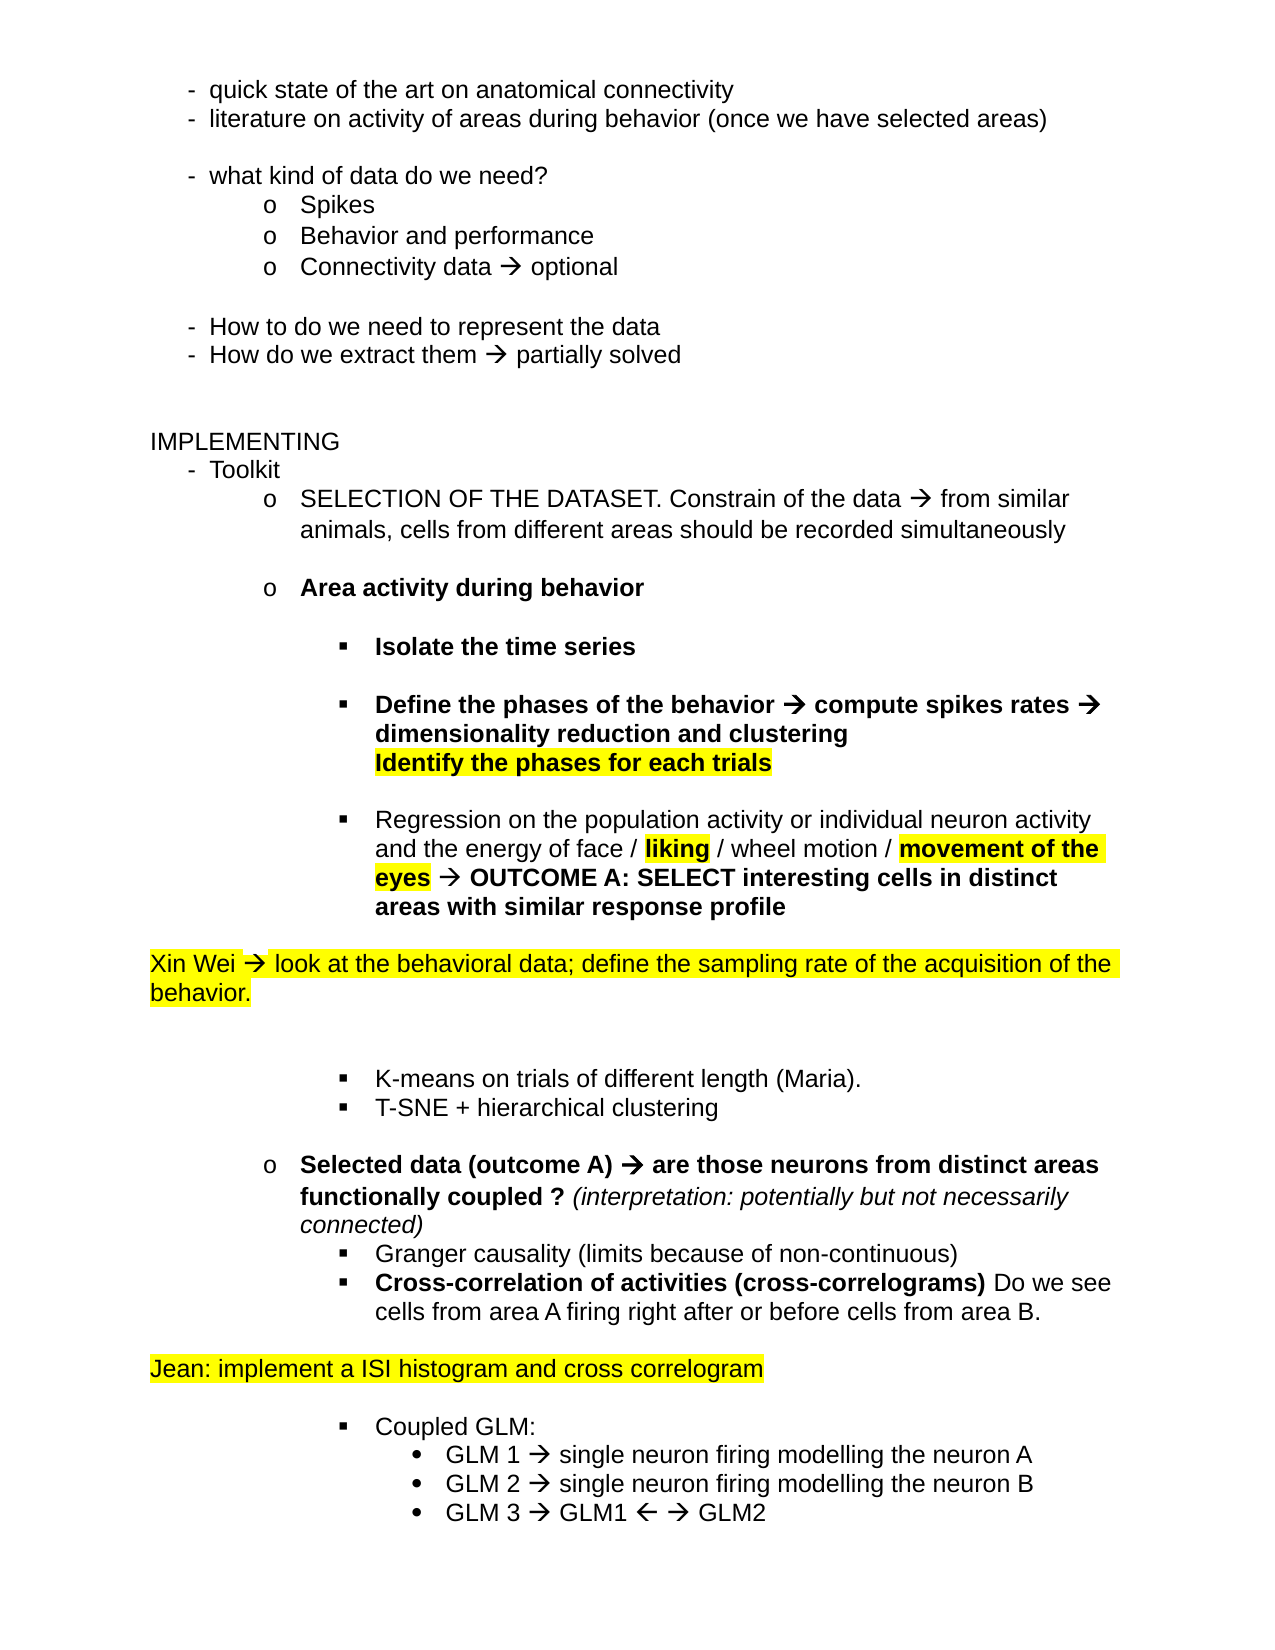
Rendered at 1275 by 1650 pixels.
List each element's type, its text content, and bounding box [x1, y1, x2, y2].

list literature on activity of areas during behavior (once we have selected areas) [187, 104, 1125, 132]
list SELECTION OF THE DATASET. Constrain of the data  from similar animals, cells from different areas should be recorded simultaneously [262, 484, 1125, 544]
list Cross-correlation of activities (cross-correlograms) Do we see cells from area A firing right after or before cells from area B. [337, 1268, 1125, 1325]
list Toolkit [187, 455, 1125, 484]
list Selected data (outcome A)  are those neurons from distinct areas functionally coupled ? (interpretation: potentially but not necessarily connected) [262, 1151, 1125, 1239]
list GLM 3  GLM1   GLM2 [412, 1498, 1125, 1527]
list Define the phases of the behavior  compute spikes rates  dimensionality reduction and clustering [337, 690, 1125, 747]
list quick state of the art on anatomical connectivity [187, 75, 1125, 104]
list Isolate the time series [337, 632, 1125, 661]
list Granger causality (limits because of non-continuous) [337, 1239, 1125, 1268]
list Regression on the population activity or individual neuron activity and the energy of face / liking / wheel motion / movement of the eyes  OUTCOME A: SELECT interesting cells in distinct areas with similar response profile [337, 805, 1125, 920]
list what kind of data do we need? [187, 161, 1125, 190]
list Coupled GLM: [337, 1412, 1125, 1441]
text Jean: implement a ISI histogram and cross correlogram [150, 1354, 1125, 1383]
list Spikes [262, 190, 1125, 221]
list How to do we need to represent the data [187, 312, 1125, 340]
text IMPLEMENTING [150, 427, 1125, 455]
list T-SNE + hierarchical clustering [337, 1093, 1125, 1122]
text Xin Wei  look at the behavioral data; define the sampling rate of the acquisition of the behavior. [150, 949, 1125, 1007]
list Behavior and performance [262, 221, 1125, 252]
list Area activity during behavior [262, 573, 1125, 603]
list GLM 1  single neuron firing modelling the neuron A [412, 1441, 1125, 1469]
list How do we extract them  partially solved [187, 340, 1125, 369]
text Identify the phases for each trials [375, 747, 1125, 776]
list GLM 2  single neuron firing modelling the neuron B [412, 1469, 1125, 1498]
list Connectivity data  optional [262, 252, 1125, 283]
list K-means on trials of different length (Maria). [337, 1064, 1125, 1093]
